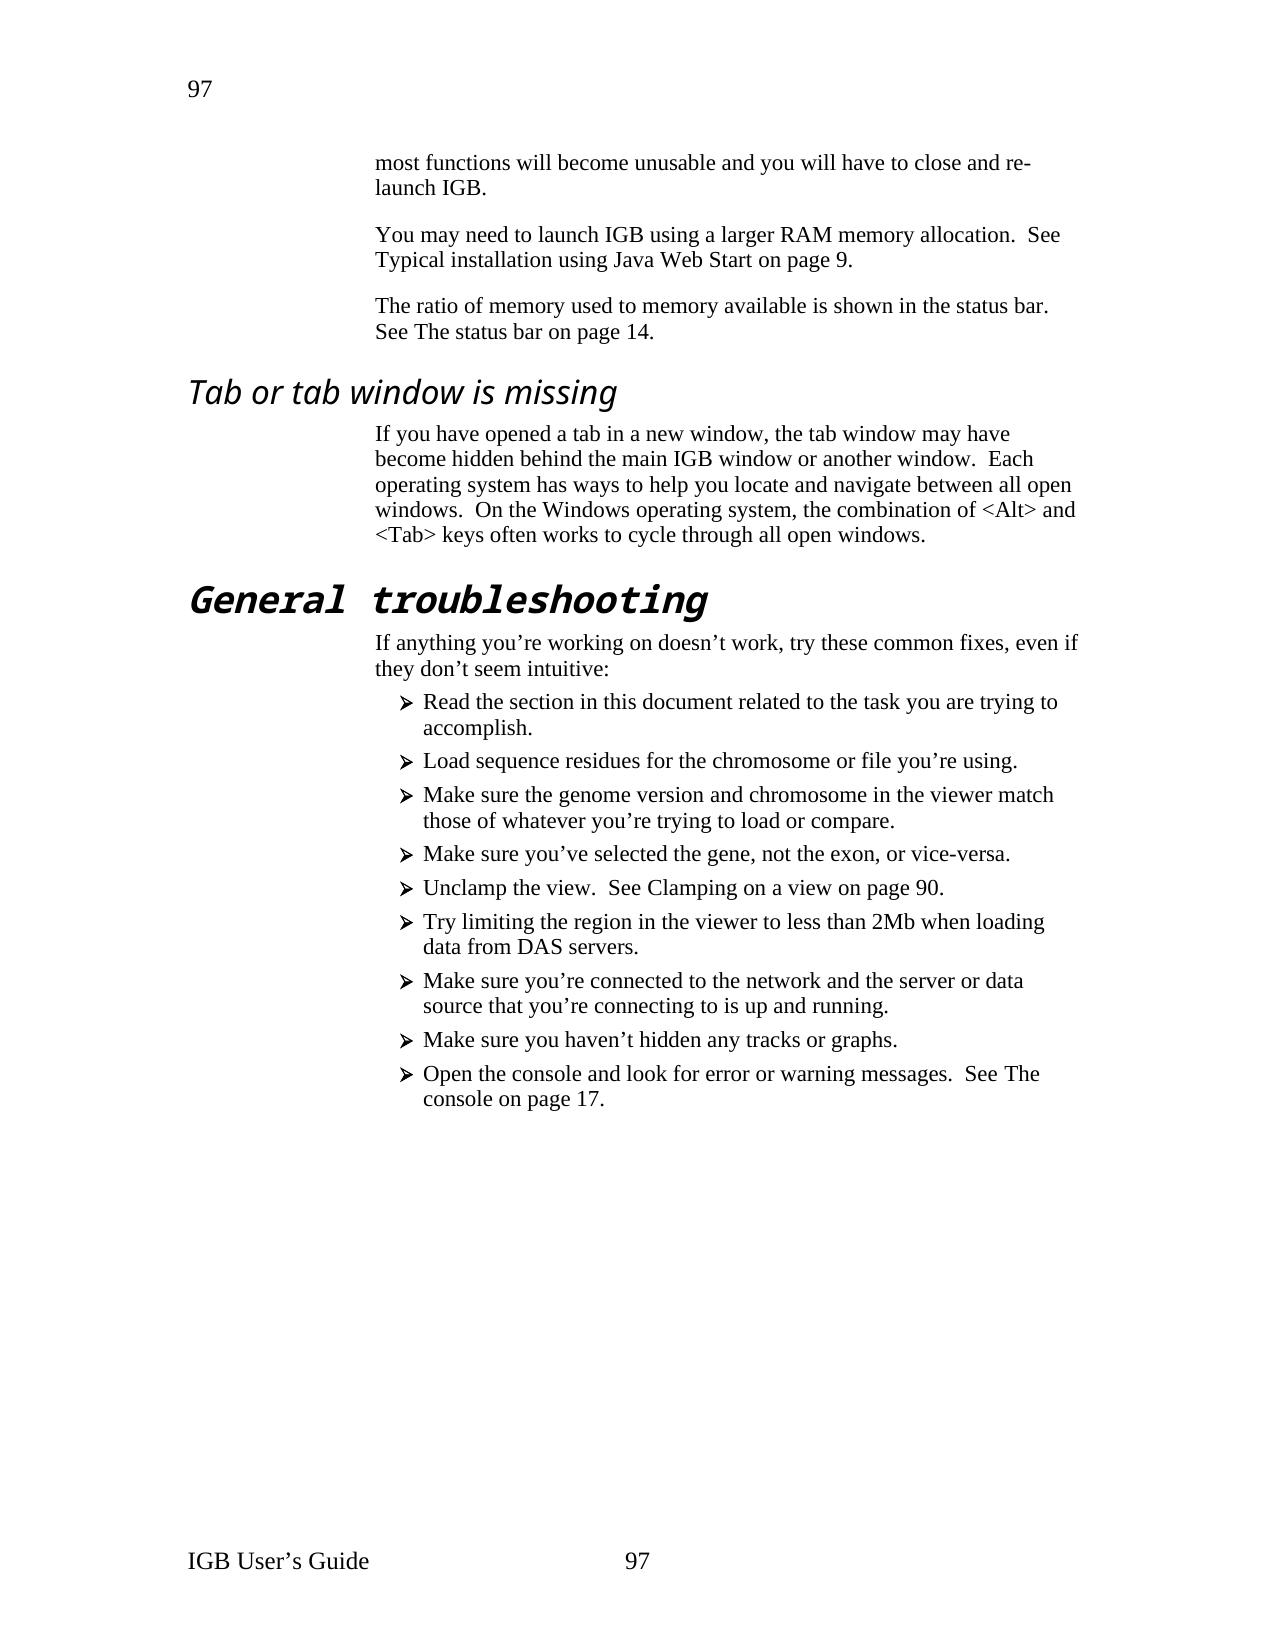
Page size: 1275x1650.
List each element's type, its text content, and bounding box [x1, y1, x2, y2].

list Make sure the genome version and chromosome in the viewer match those of whatever you’re trying to load or compare. [399, 782, 1087, 833]
list Make sure you’ve selected the gene, not the exon, or vice-versa. [399, 841, 1087, 867]
list Make sure you’re connected to the network and the server or data source that you’re connecting to is up and running. [399, 968, 1087, 1019]
list Make sure you haven’t hidden any tracks or graphs. [399, 1027, 1087, 1053]
list Unclamp the view. See Clamping on a view on page 91. [399, 875, 1087, 901]
subtitle Tab or tab window is missing [187, 369, 1087, 414]
text The ratio of memory used to memory available is shown in the status bar. See The status bar on page 14. [375, 293, 1087, 344]
text If you have opened a tab in a new window, the tab window may have become hidden behind the main IGB window or another window. Each operating system has ways to help you locate and navigate between all open windows. On the Windows operating system, the combination of <Alt> and <Tab> keys often works to cycle through all open windows. [375, 421, 1087, 548]
text You may need to launch IGB using a larger RAM memory allocation. See Typical installation using Java Web Start on page 9. [375, 222, 1087, 272]
list Try limiting the region in the viewer to less than 2Mb when loading data from DAS servers. [399, 909, 1087, 960]
list Open the console and look for error or warning messages. See The console on page 17. [399, 1061, 1087, 1112]
list Load sequence residues for the chromosome or file you’re using. [399, 748, 1087, 774]
subtitle General troubleshooting [187, 573, 1087, 624]
text If anything you’re working on doesn’t work, try these common fixes, even if they don’t seem intuitive: [375, 630, 1087, 681]
text most functions will become unusable and you will have to close and re-launch IGB. [375, 150, 1087, 201]
list Read the section in this document related to the task you are trying to accomplish. [399, 689, 1087, 740]
